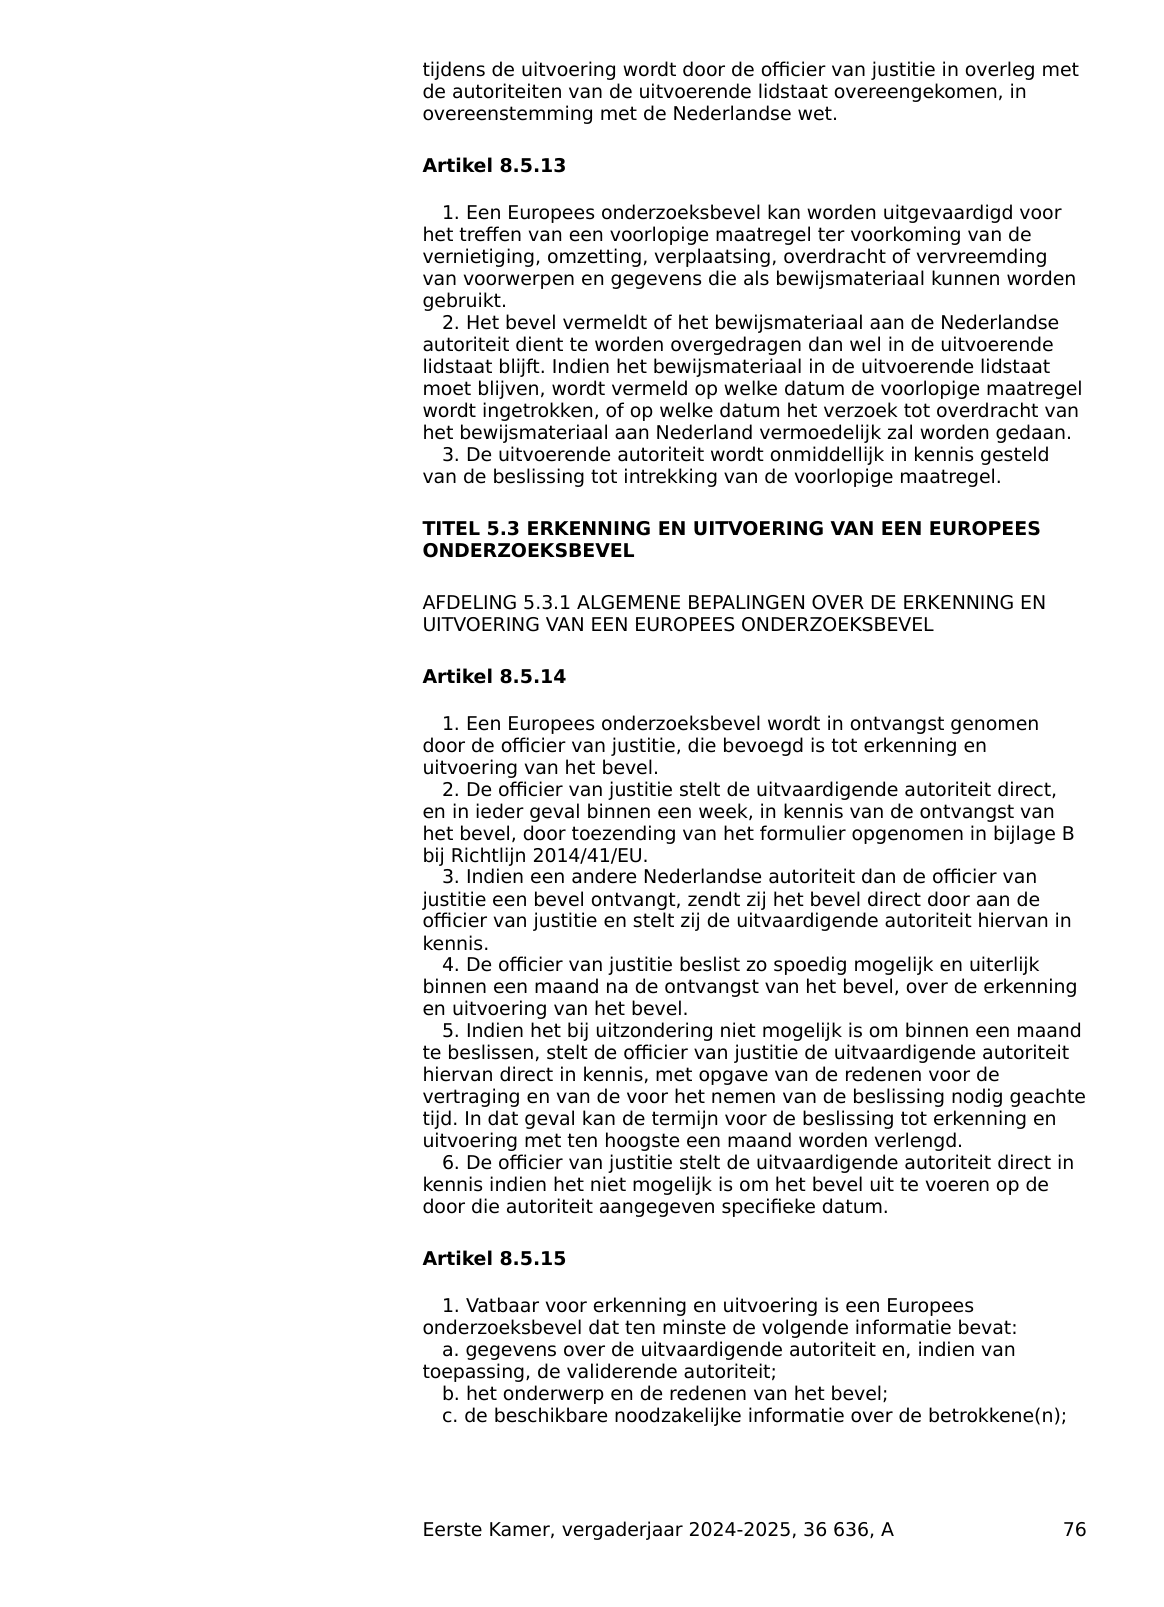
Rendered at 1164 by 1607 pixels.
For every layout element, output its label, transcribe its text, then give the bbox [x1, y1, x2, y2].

text 5. Indien het bij uitzondering niet mogelijk is om binnen een maand te beslissen, stelt de officier van justitie de uitvaardigende autoriteit hiervan direct in kennis, met opgave van de redenen voor de vertraging en van de voor het nemen van de beslissing nodig geachte tijd. In dat geval kan de termijn voor de beslissing tot erkenning en uitvoering met ten hoogste een maand worden verlengd. [422, 1020, 1087, 1152]
subtitle Artikel 8.5.14 [422, 666, 1087, 688]
text a. gegevens over de uitvaardigende autoriteit en, indien van toepassing, de validerende autoriteit; [422, 1339, 1087, 1383]
subtitle Artikel 8.5.13 [422, 155, 1087, 177]
text 2. De officier van justitie stelt de uitvaardigende autoriteit direct, en in ieder geval binnen een week, in kennis van de ontvangst van het bevel, door toezending van het formulier opgenomen in bijlage B bij Richtlijn 2014/41/EU. [422, 778, 1087, 866]
text 1. Vatbaar voor erkenning en uitvoering is een Europees onderzoeksbevel dat ten minste de volgende informatie bevat: [422, 1295, 1087, 1339]
text 4. De officier van justitie beslist zo spoedig mogelijk en uiterlijk binnen een maand na de ontvangst van het bevel, over de erkenning en uitvoering van het bevel. [422, 954, 1087, 1020]
text 3. De uitvoerende autoriteit wordt onmiddellijk in kennis gesteld van de beslissing tot intrekking van de voorlopige maatregel. [422, 444, 1087, 488]
subtitle TITEL 5.3 ERKENNING EN UITVOERING VAN EEN EUROPEES ONDERZOEKSBEVEL [422, 518, 1087, 562]
subtitle AFDELING 5.3.1 ALGEMENE BEPALINGEN OVER DE ERKENNING EN UITVOERING VAN EEN EUROPEES ONDERZOEKSBEVEL [422, 592, 1087, 636]
text 6. De officier van justitie stelt de uitvaardigende autoriteit direct in kennis indien het niet mogelijk is om het bevel uit te voeren op de door die autoriteit aangegeven specifieke datum. [422, 1152, 1087, 1218]
text 1. Een Europees onderzoeksbevel kan worden uitgevaardigd voor het treffen van een voorlopige maatregel ter voorkoming van de vernietiging, omzetting, verplaatsing, overdracht of vervreemding van voorwerpen en gegevens die als bewijsmateriaal kunnen worden gebruikt. [422, 202, 1087, 312]
text b. het onderwerp en de redenen van het bevel; [422, 1383, 1087, 1405]
subtitle Artikel 8.5.15 [422, 1248, 1087, 1270]
text 1. Een Europees onderzoeksbevel wordt in ontvangst genomen door de officier van justitie, die bevoegd is tot erkenning en uitvoering van het bevel. [422, 713, 1087, 778]
text tijdens de uitvoering wordt door de officier van justitie in overleg met de autoriteiten van de uitvoerende lidstaat overeengekomen, in overeenstemming met de Nederlandse wet. [422, 59, 1087, 125]
text 2. Het bevel vermeldt of het bewijsmateriaal aan de Nederlandse autoriteit dient te worden overgedragen dan wel in de uitvoerende lidstaat blijft. Indien het bewijsmateriaal in de uitvoerende lidstaat moet blijven, wordt vermeld op welke datum de voorlopige maatregel wordt ingetrokken, of op welke datum het verzoek tot overdracht van het bewijsmateriaal aan Nederland vermoedelijk zal worden gedaan. [422, 312, 1087, 444]
text c. de beschikbare noodzakelijke informatie over de betrokkene(n); [422, 1405, 1087, 1427]
text 3. Indien een andere Nederlandse autoriteit dan de officier van justitie een bevel ontvangt, zendt zij het bevel direct door aan de officier van justitie en stelt zij de uitvaardigende autoriteit hiervan in kennis. [422, 866, 1087, 954]
